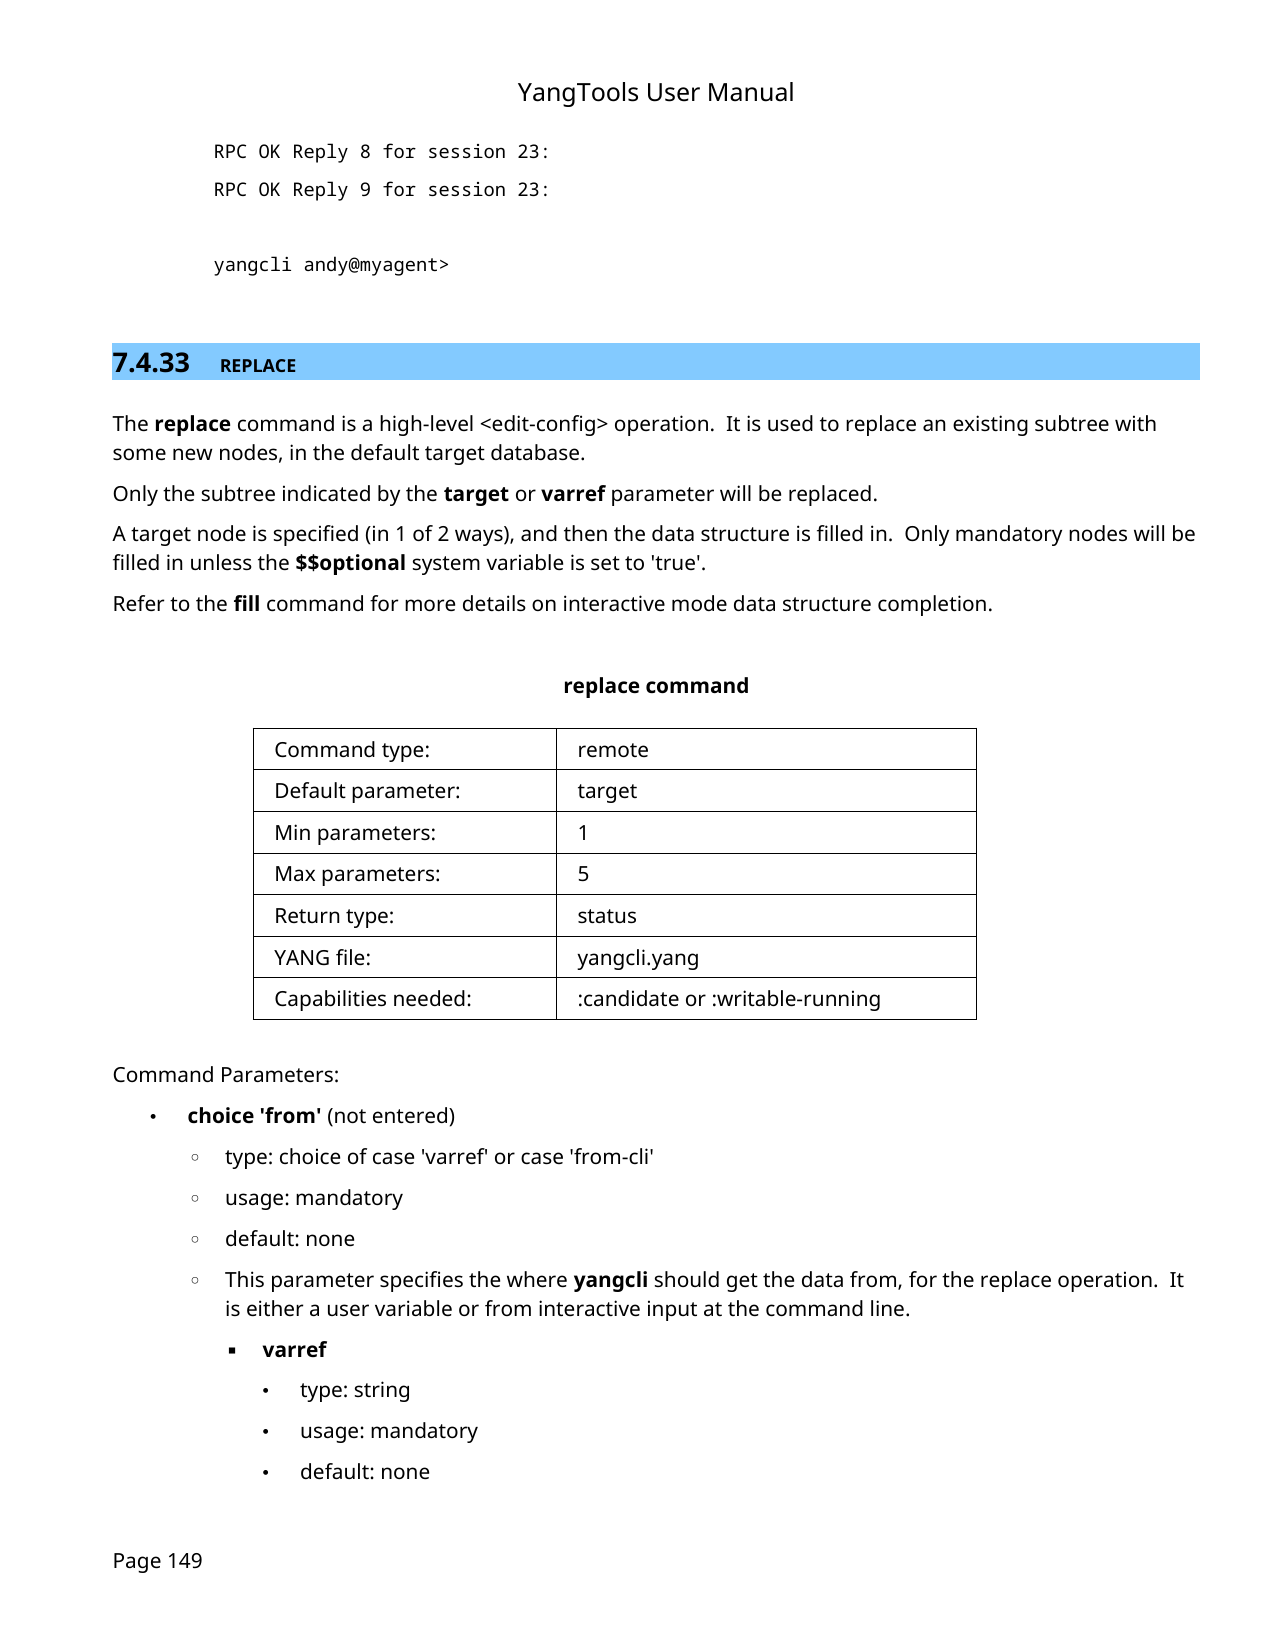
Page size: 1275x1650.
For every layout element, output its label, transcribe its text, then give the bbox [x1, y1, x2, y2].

table_header remote [557, 729, 976, 769]
text yangcli andy@myagent> [139, 251, 1200, 277]
text The replace command is a high-level <edit-config> operation. It is used to replace an existing subtree with some new nodes, in the default target database. [112, 409, 1200, 466]
text Refer to the fill command for more details on interactive mode data structure completion. [112, 589, 1200, 617]
table_cell 1 [557, 812, 976, 852]
table_cell Capabilities needed: [254, 978, 556, 1019]
table_cell YANG file: [254, 937, 556, 977]
table_cell :candidate or :writable-running [557, 978, 976, 1019]
text RPC OK Reply 9 for session 23: [139, 176, 1200, 202]
table_cell status [557, 895, 976, 936]
list usage: mandatory [187, 1183, 1200, 1212]
text Only the subtree indicated by the target or varref parameter will be replaced. [112, 479, 1200, 507]
table_cell Return type: [254, 895, 556, 936]
table_cell yangcli.yang [557, 937, 976, 977]
table_header Command type: [254, 729, 556, 769]
table_cell Max parameters: [254, 854, 556, 894]
table_cell target [557, 770, 976, 811]
text Command Parameters: [112, 1061, 1200, 1089]
list type: choice of case 'varref' or case 'from-cli' [187, 1142, 1200, 1171]
list default: none [262, 1457, 1200, 1486]
list default: none [187, 1224, 1200, 1253]
subtitle replace command [127, 671, 1185, 699]
list varref [225, 1335, 1200, 1363]
text A target node is specified (in 1 of 2 ways), and then the data structure is filled in. Only mandatory nodes will be filled in unless the $$optional system variable is set to 'true'. [112, 519, 1200, 576]
text RPC OK Reply 8 for session 23: [139, 138, 1200, 164]
table_cell Default parameter: [254, 770, 556, 811]
table_cell 5 [557, 854, 976, 894]
list usage: mandatory [262, 1417, 1200, 1445]
list This parameter specifies the where yangcli should get the data from, for the replace operation. It is either a user variable or from interactive input at the command line. [187, 1265, 1200, 1322]
subtitle replace [112, 343, 1200, 380]
list choice 'from' (not entered) [150, 1102, 1200, 1130]
table_cell Min parameters: [254, 812, 556, 852]
list type: string [262, 1376, 1200, 1404]
